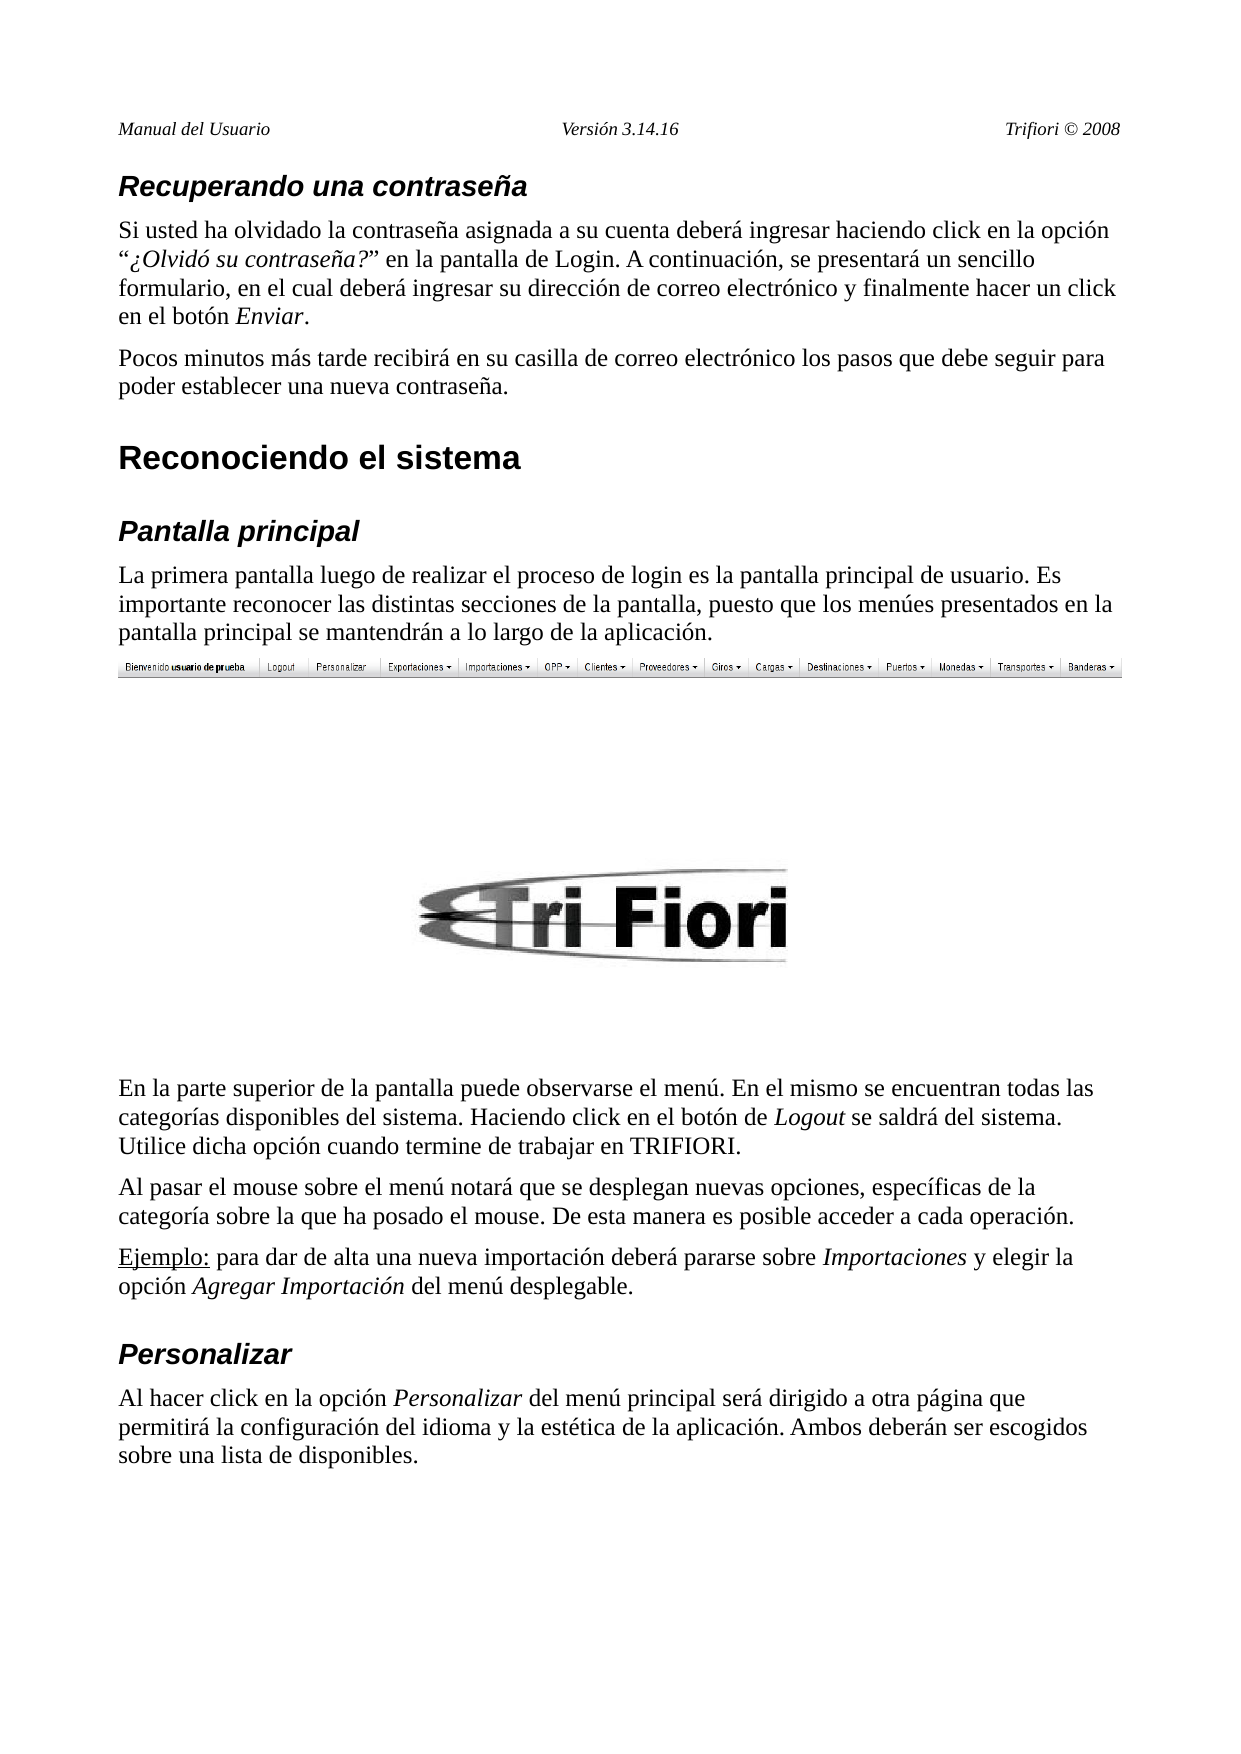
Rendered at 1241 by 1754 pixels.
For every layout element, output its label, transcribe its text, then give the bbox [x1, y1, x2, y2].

text Ejemplo: para dar de alta una nueva importación deberá pararse sobre Importaciones y elegir la opción Agregar Importación del menú desplegable. [118, 1242, 1122, 1299]
subtitle Recuperando una contraseña [118, 169, 1122, 203]
text Al hacer click en la opción Personalizar del menú principal será dirigido a otra página que permitirá la configuración del idioma y la estética de la aplicación. Ambos deberán ser escogidos sobre una lista de disponibles. [118, 1383, 1122, 1469]
text Al pasar el mouse sobre el menú notará que se desplegan nuevas opciones, específicas de la categoría sobre la que ha posado el mouse. De esta manera es posible acceder a cada operación. [118, 1172, 1122, 1229]
text En la parte superior de la pantalla puede observarse el menú. En el mismo se encuentran todas las categorías disponibles del sistema. Haciendo click en el botón de Logout se saldrá del sistema. Utilice dicha opción cuando termine de trabajar en TRIFIORI. [118, 1073, 1122, 1159]
text La primera pantalla luego de realizar el proceso de login es la pantalla principal de usuario. Es importante reconocer las distintas secciones de la pantalla, puesto que los menúes presentados en la pantalla principal se mantendrán a lo largo de la aplicación. [118, 560, 1122, 646]
subtitle Personalizar [118, 1337, 1122, 1371]
text Si usted ha olvidado la contraseña asignada a su cuenta deberá ingresar haciendo click en la opción “¿Olvidó su contraseña?” en la pantalla de Login. A continuación, se presentará un sencillo formulario, en el cual deberá ingresar su dirección de correo electrónico y finalmente hacer un click en el botón Enviar. [118, 215, 1122, 330]
subtitle Reconociendo el sistema [118, 438, 1122, 476]
text Pocos minutos más tarde recibirá en su casilla de correo electrónico los pasos que debe seguir para poder establecer una nueva contraseña. [118, 343, 1122, 400]
picture [118, 658, 1122, 1032]
subtitle Pantalla principal [118, 514, 1122, 547]
